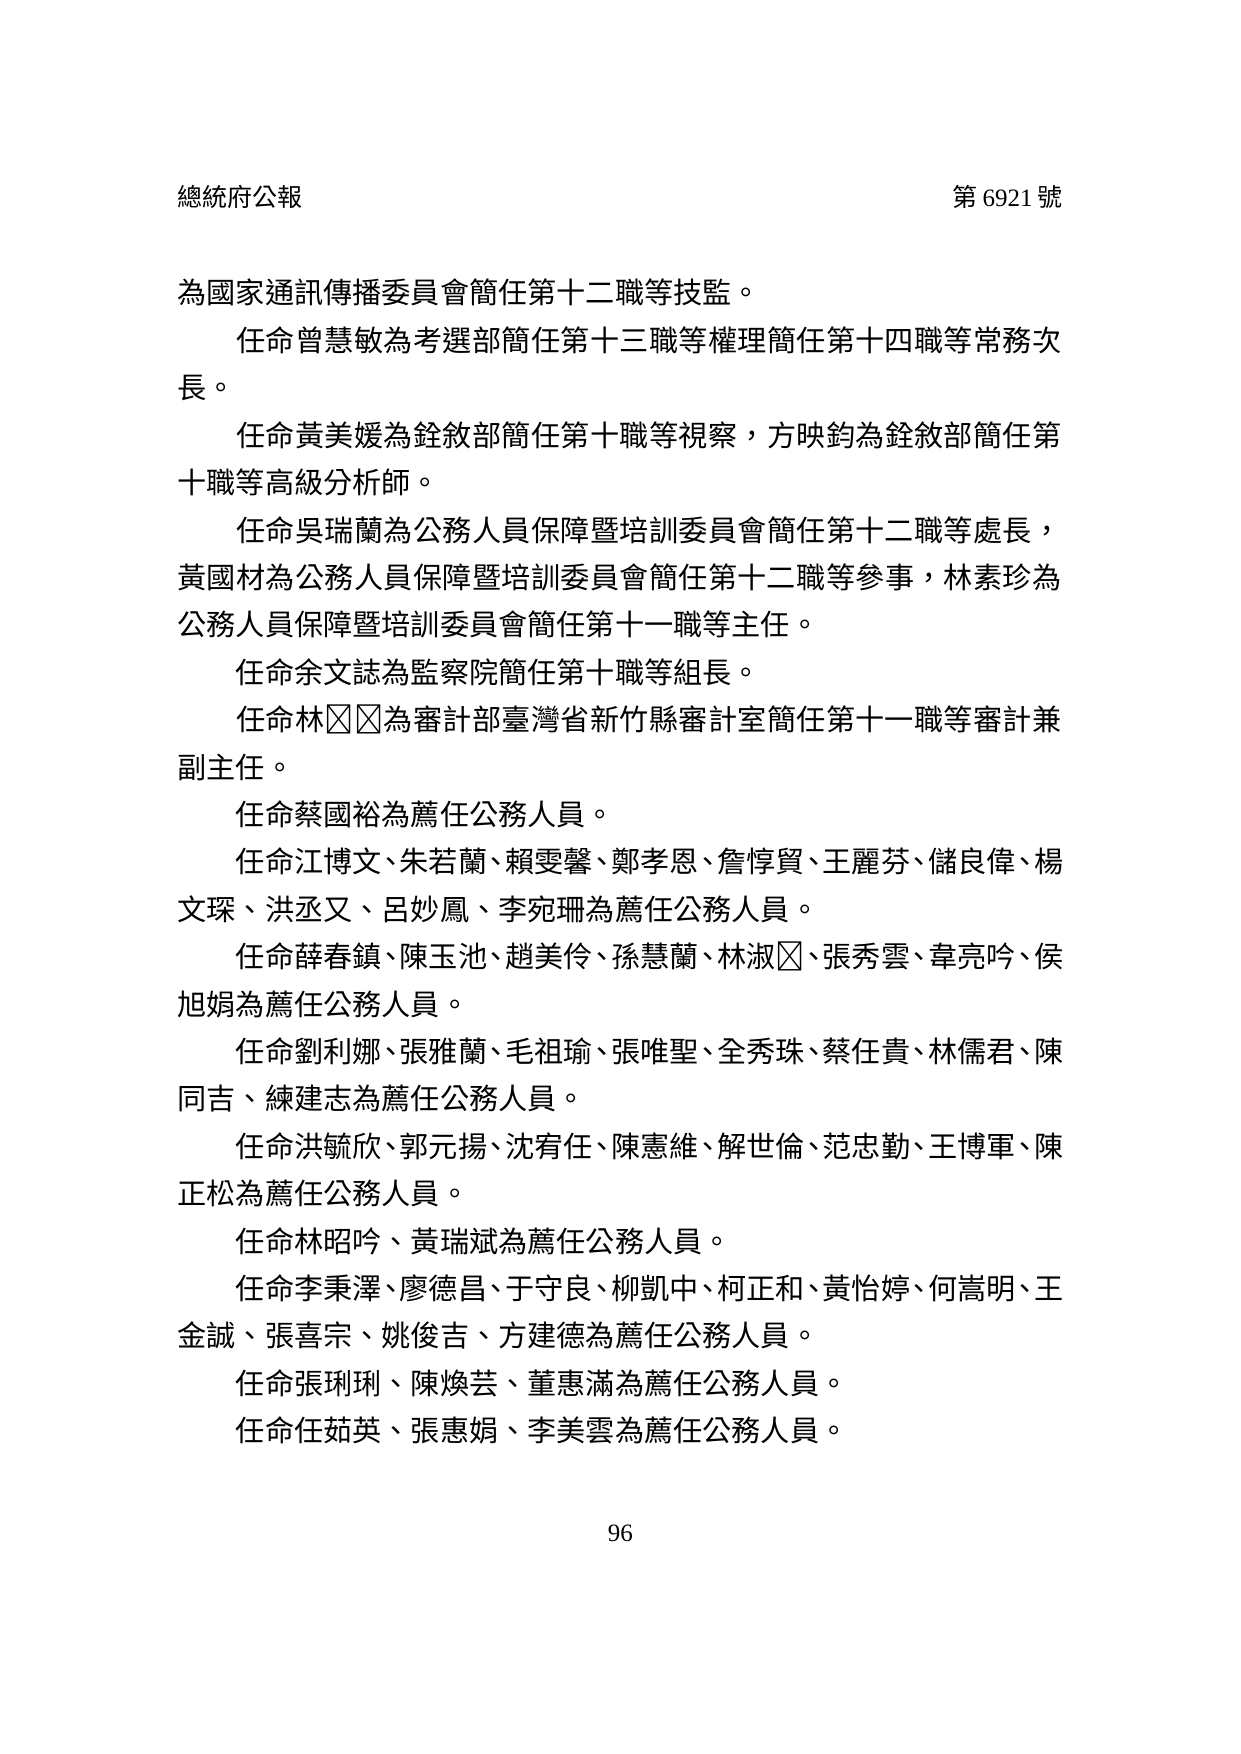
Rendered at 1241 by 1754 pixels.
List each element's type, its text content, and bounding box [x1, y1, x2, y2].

text 任命薛春鎮、陳玉池、趙美伶、孫慧蘭、林淑、張秀雲、韋亮吟、侯旭娟為薦任公務人員。 [177, 930, 1063, 1024]
text 任命李秉澤、廖德昌、于守良、柳凱中、柯正和、黃怡婷、何嵩明、王金誠、張喜宗、姚俊吉、方建德為薦任公務人員。 [177, 1261, 1063, 1356]
text 任命林昭吟、黃瑞斌為薦任公務人員。 [177, 1214, 1063, 1261]
text 任命余文誌為監察院簡任第十職等組長。 [177, 645, 1063, 693]
text 任命洪毓欣、郭元揚、沈宥任、陳憲維、解世倫、范忠勤、王博軍、陳正松為薦任公務人員。 [177, 1119, 1063, 1214]
text 任命任茹英、張惠娟、李美雲為薦任公務人員。 [177, 1404, 1063, 1451]
text 任命曾慧敏為考選部簡任第十三職等權理簡任第十四職等常務次長。 [177, 313, 1063, 408]
text 任命蔡國裕為薦任公務人員。 [177, 787, 1063, 835]
text 為國家通訊傳播委員會簡任第十二職等技監。 [177, 266, 1063, 313]
text 任命吳瑞蘭為公務人員保障暨培訓委員會簡任第十二職等處長，黃國材為公務人員保障暨培訓委員會簡任第十二職等參事，林素珍為公務人員保障暨培訓委員會簡任第十一職等主任。 [177, 503, 1063, 645]
text 任命張琍琍、陳煥芸、董惠滿為薦任公務人員。 [177, 1356, 1063, 1404]
text 任命江博文、朱若蘭、賴雯馨、鄭孝恩、詹惇貿、王麗芬、儲良偉、楊文琛、洪丞又、呂妙鳳、李宛珊為薦任公務人員。 [177, 835, 1063, 930]
text 任命林為審計部臺灣省新竹縣審計室簡任第十一職等審計兼副主任。 [177, 693, 1063, 787]
text 任命劉利娜、張雅蘭、毛祖瑜、張唯聖、全秀珠、蔡任貴、林儒君、陳同吉、練建志為薦任公務人員。 [177, 1024, 1063, 1119]
text 任命黃美媛為銓敘部簡任第十職等視察，方映鈞為銓敘部簡任第十職等高級分析師。 [177, 408, 1063, 503]
